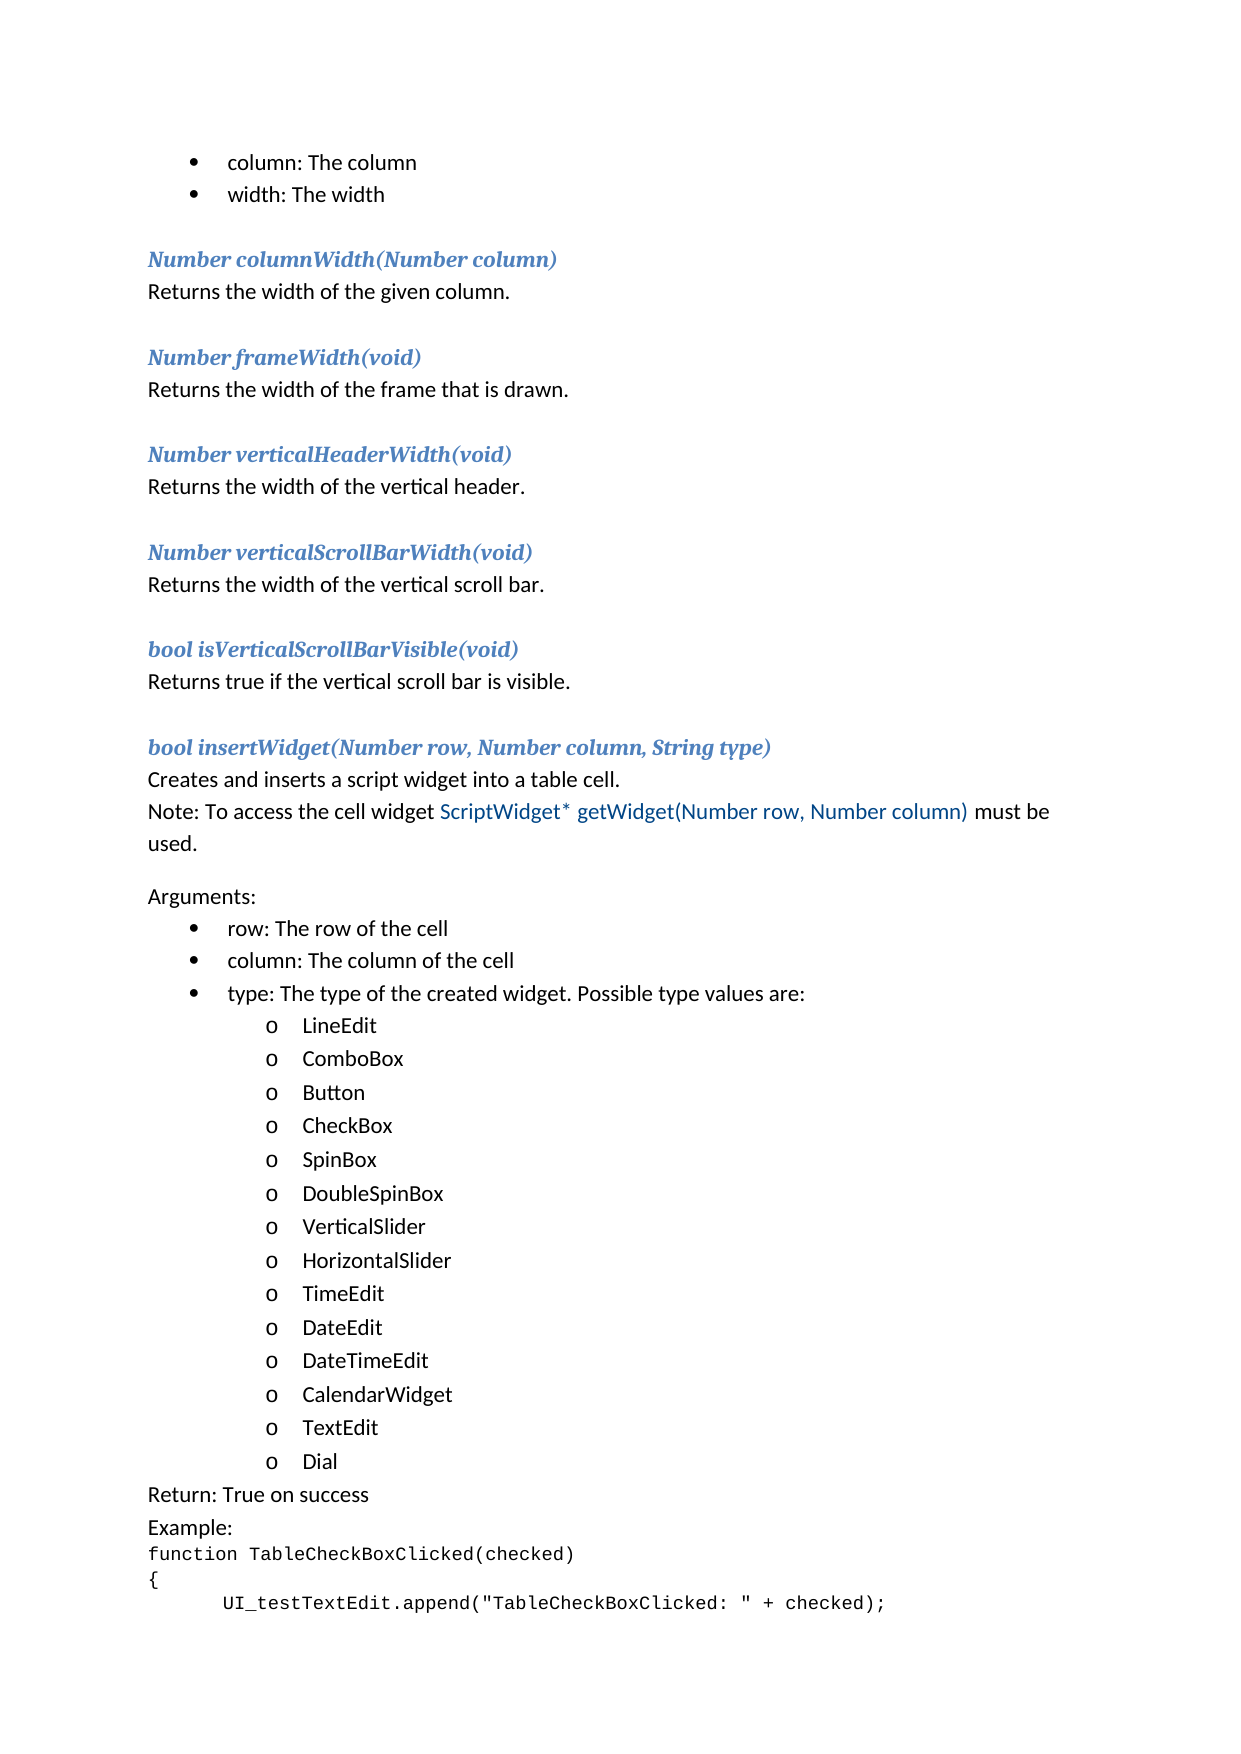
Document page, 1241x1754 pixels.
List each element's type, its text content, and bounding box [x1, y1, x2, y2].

list SpinBox [265, 1145, 1093, 1174]
text Return: True on success [148, 1481, 1093, 1508]
text function TableCheckBoxClicked(checked) [148, 1545, 1093, 1566]
text Returns true if the vertical scroll bar is visible. [148, 667, 1093, 695]
list Button [265, 1078, 1093, 1107]
subtitle bool insertWidget(Number row, Number column, String type) [148, 734, 1093, 761]
list TimeEdit [265, 1279, 1093, 1308]
text Note: To access the cell widget ScriptWidget* getWidget(Number row, Number column) must be used. [148, 797, 1093, 857]
subtitle Number verticalHeaderWidth(void) [148, 442, 1093, 468]
list CheckBox [265, 1112, 1093, 1141]
list type: The type of the created widget. Possible type values are: [190, 979, 1093, 1007]
text Returns the width of the vertical header. [148, 472, 1093, 500]
list LineEdit [265, 1011, 1093, 1040]
list TextEdit [265, 1413, 1093, 1443]
list HorizontalSlider [265, 1246, 1093, 1275]
subtitle Number verticalScrollBarWidth(void) [148, 539, 1093, 566]
list VerticalSlider [265, 1212, 1093, 1241]
text { [148, 1569, 1093, 1591]
list row: The row of the cell [190, 914, 1093, 942]
text Example: [148, 1513, 1093, 1541]
subtitle Number columnWidth(Number column) [148, 247, 1093, 273]
list ComboBox [265, 1044, 1093, 1074]
text UI_testTextEdit.append("TableCheckBoxClicked: " + checked); [148, 1594, 1093, 1615]
text Returns the width of the vertical scroll bar. [148, 570, 1093, 598]
text Creates and inserts a script widget into a table cell. [148, 765, 1093, 793]
subtitle bool isVerticalScrollBarVisible(void) [148, 637, 1093, 663]
list column: The column of the cell [190, 947, 1093, 974]
list DoubleSpinBox [265, 1179, 1093, 1208]
list width: The width [190, 180, 1093, 208]
list DateTimeEdit [265, 1346, 1093, 1376]
list Dial [265, 1447, 1093, 1476]
list CalendarWidget [265, 1380, 1093, 1409]
text Arguments: [148, 882, 1093, 910]
subtitle Number frameWidth(void) [148, 344, 1093, 371]
text Returns the width of the frame that is drawn. [148, 375, 1093, 403]
list DateEdit [265, 1313, 1093, 1342]
text Returns the width of the given column. [148, 277, 1093, 305]
list column: The column [190, 148, 1093, 176]
